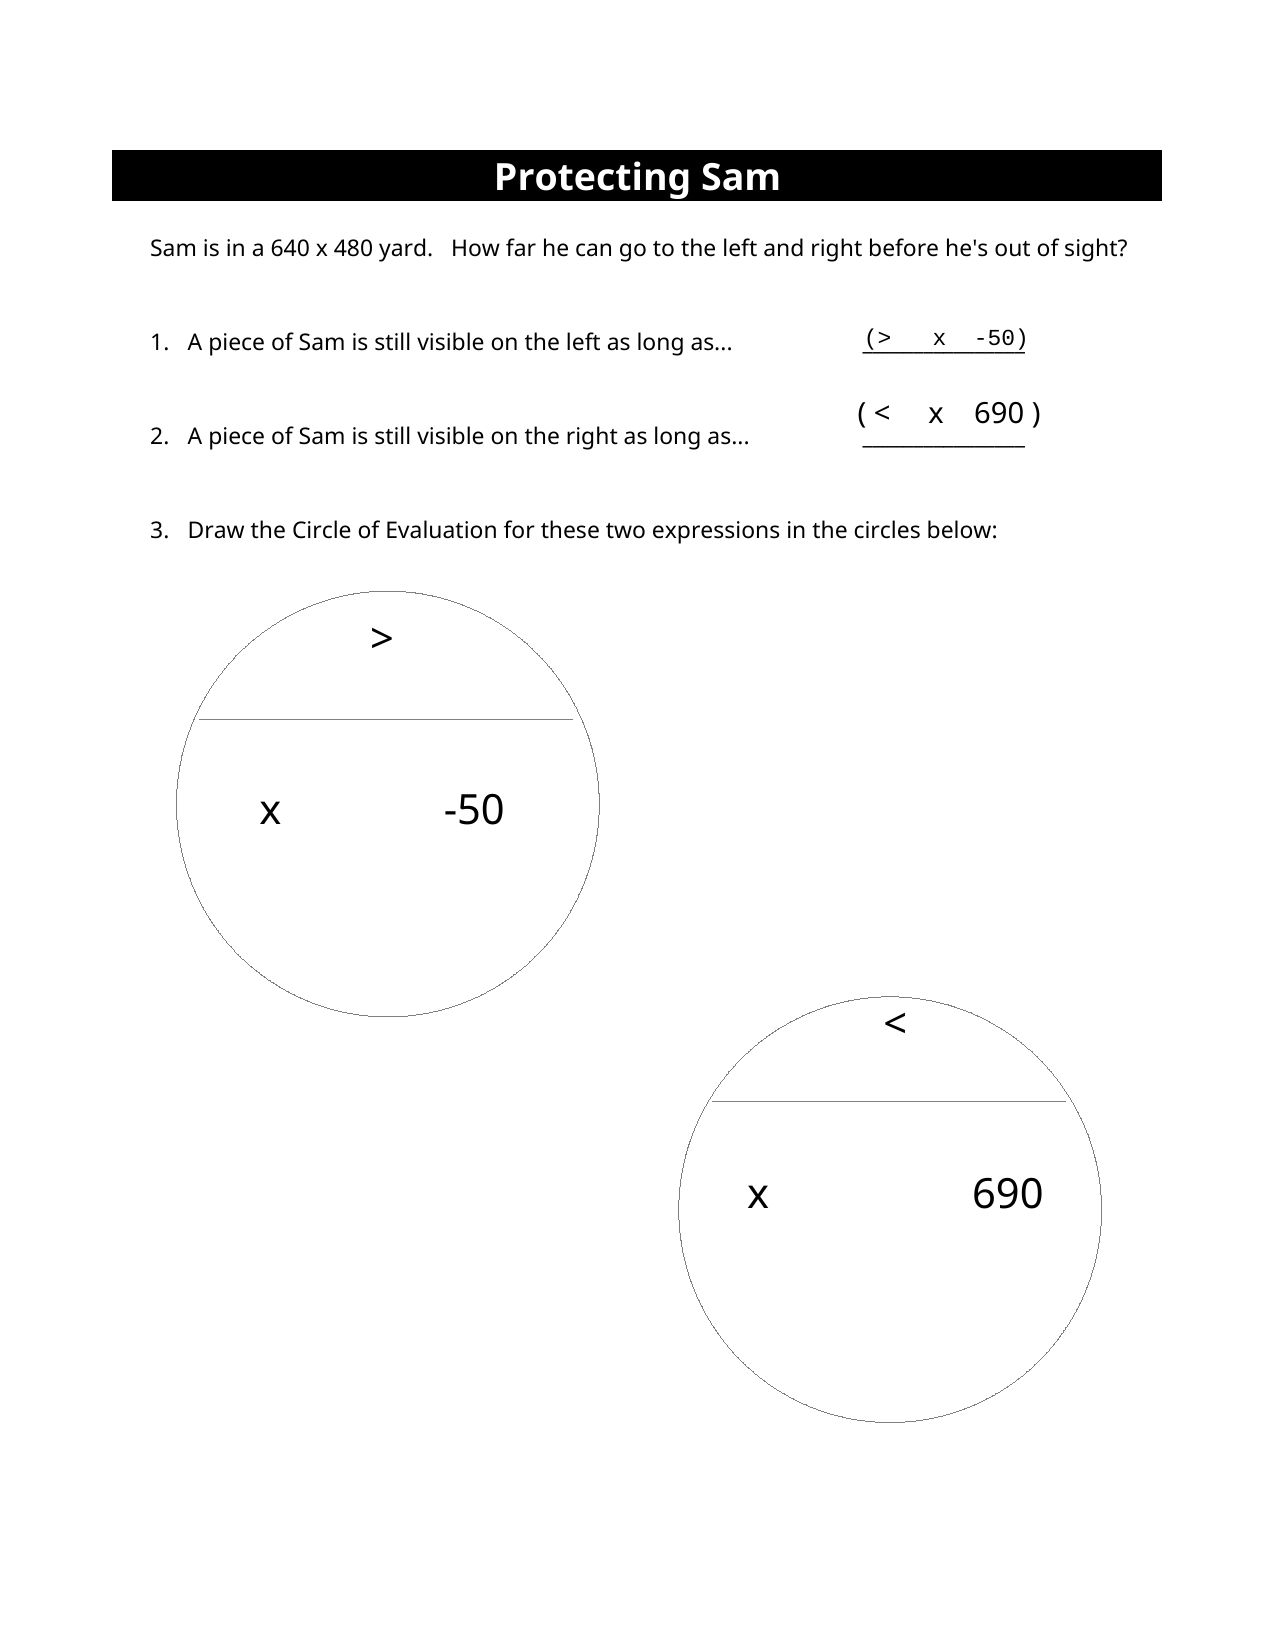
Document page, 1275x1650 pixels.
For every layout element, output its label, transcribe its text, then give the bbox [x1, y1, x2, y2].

list Sam is in a 640 x 480 yard. How far he can go to the left and right before he's out of sight? [112, 232, 1162, 263]
list Draw the Circle of Evaluation for these two expressions in the circles below: [150, 513, 1162, 545]
list A piece of Sam is still visible on the right as long as... ________________ [150, 420, 1162, 451]
subtitle Protecting Sam [112, 150, 1162, 201]
list A piece of Sam is still visible on the left as long as... ________________ [150, 326, 1162, 357]
